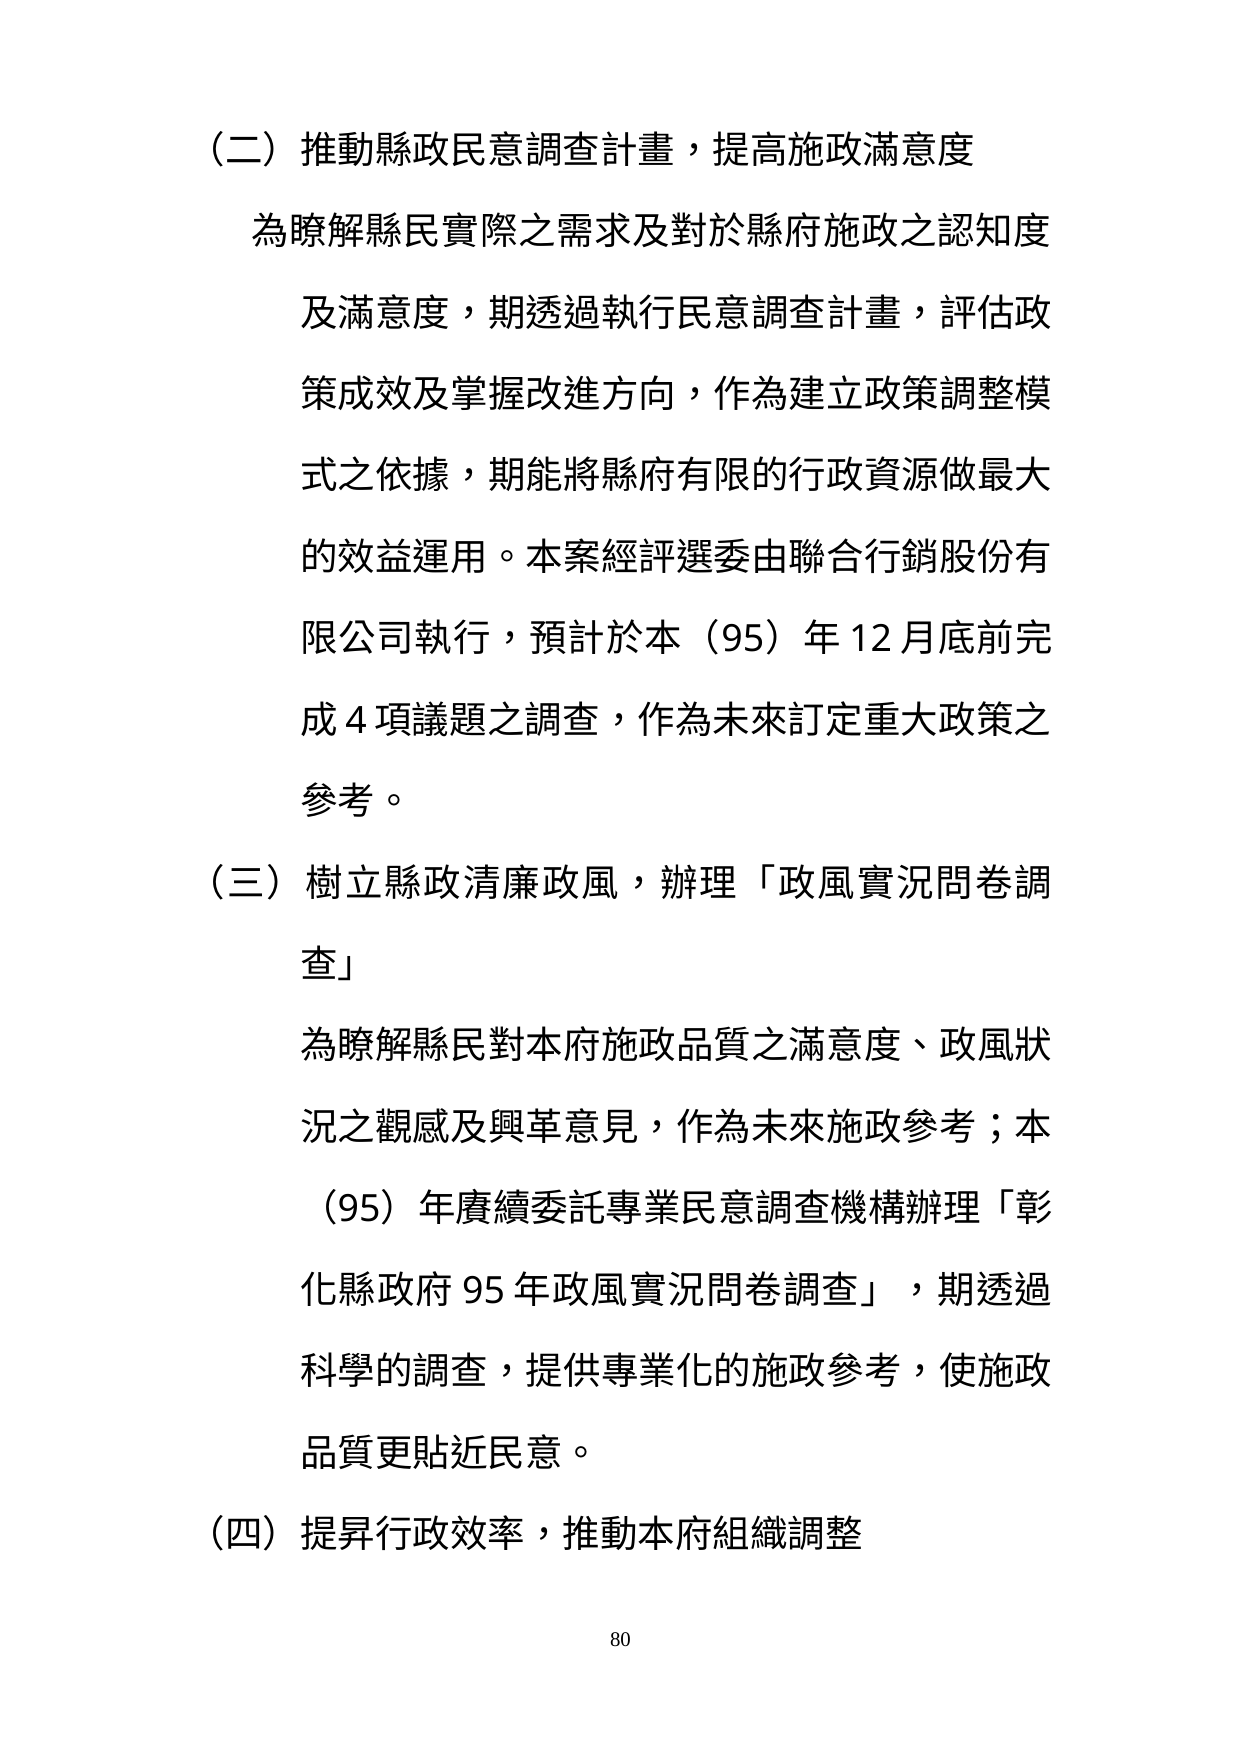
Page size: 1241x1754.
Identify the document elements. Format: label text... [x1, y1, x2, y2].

text 為瞭解縣民實際之需求及對於縣府施政之認知度及滿意度，期透過執行民意調查計畫，評估政策成效及掌握改進方向，作為建立政策調整模式之依據，期能將縣府有限的行政資源做最大的效益運用。本案經評選委由聯合行銷股份有限公司執行，預計於本（95）年12月底前完成4項議題之調查，作為未來訂定重大政策之參考。 [187, 201, 1053, 825]
text （三）樹立縣政清廉政風，辦理「政風實況問卷調查」 [187, 852, 1053, 988]
text （四）提昇行政效率，推動本府組織調整 [187, 1504, 1053, 1558]
text 為瞭解縣民對本府施政品質之滿意度、政風狀況之觀感及興革意見，作為未來施政參考；本（95）年賡續委託專業民意調查機構辦理「彰化縣政府95年政風實況問卷調查」，期透過科學的調查，提供專業化的施政參考，使施政品質更貼近民意。 [300, 1015, 1053, 1477]
text （二）推動縣政民意調查計畫，提高施政滿意度 [187, 120, 1053, 174]
